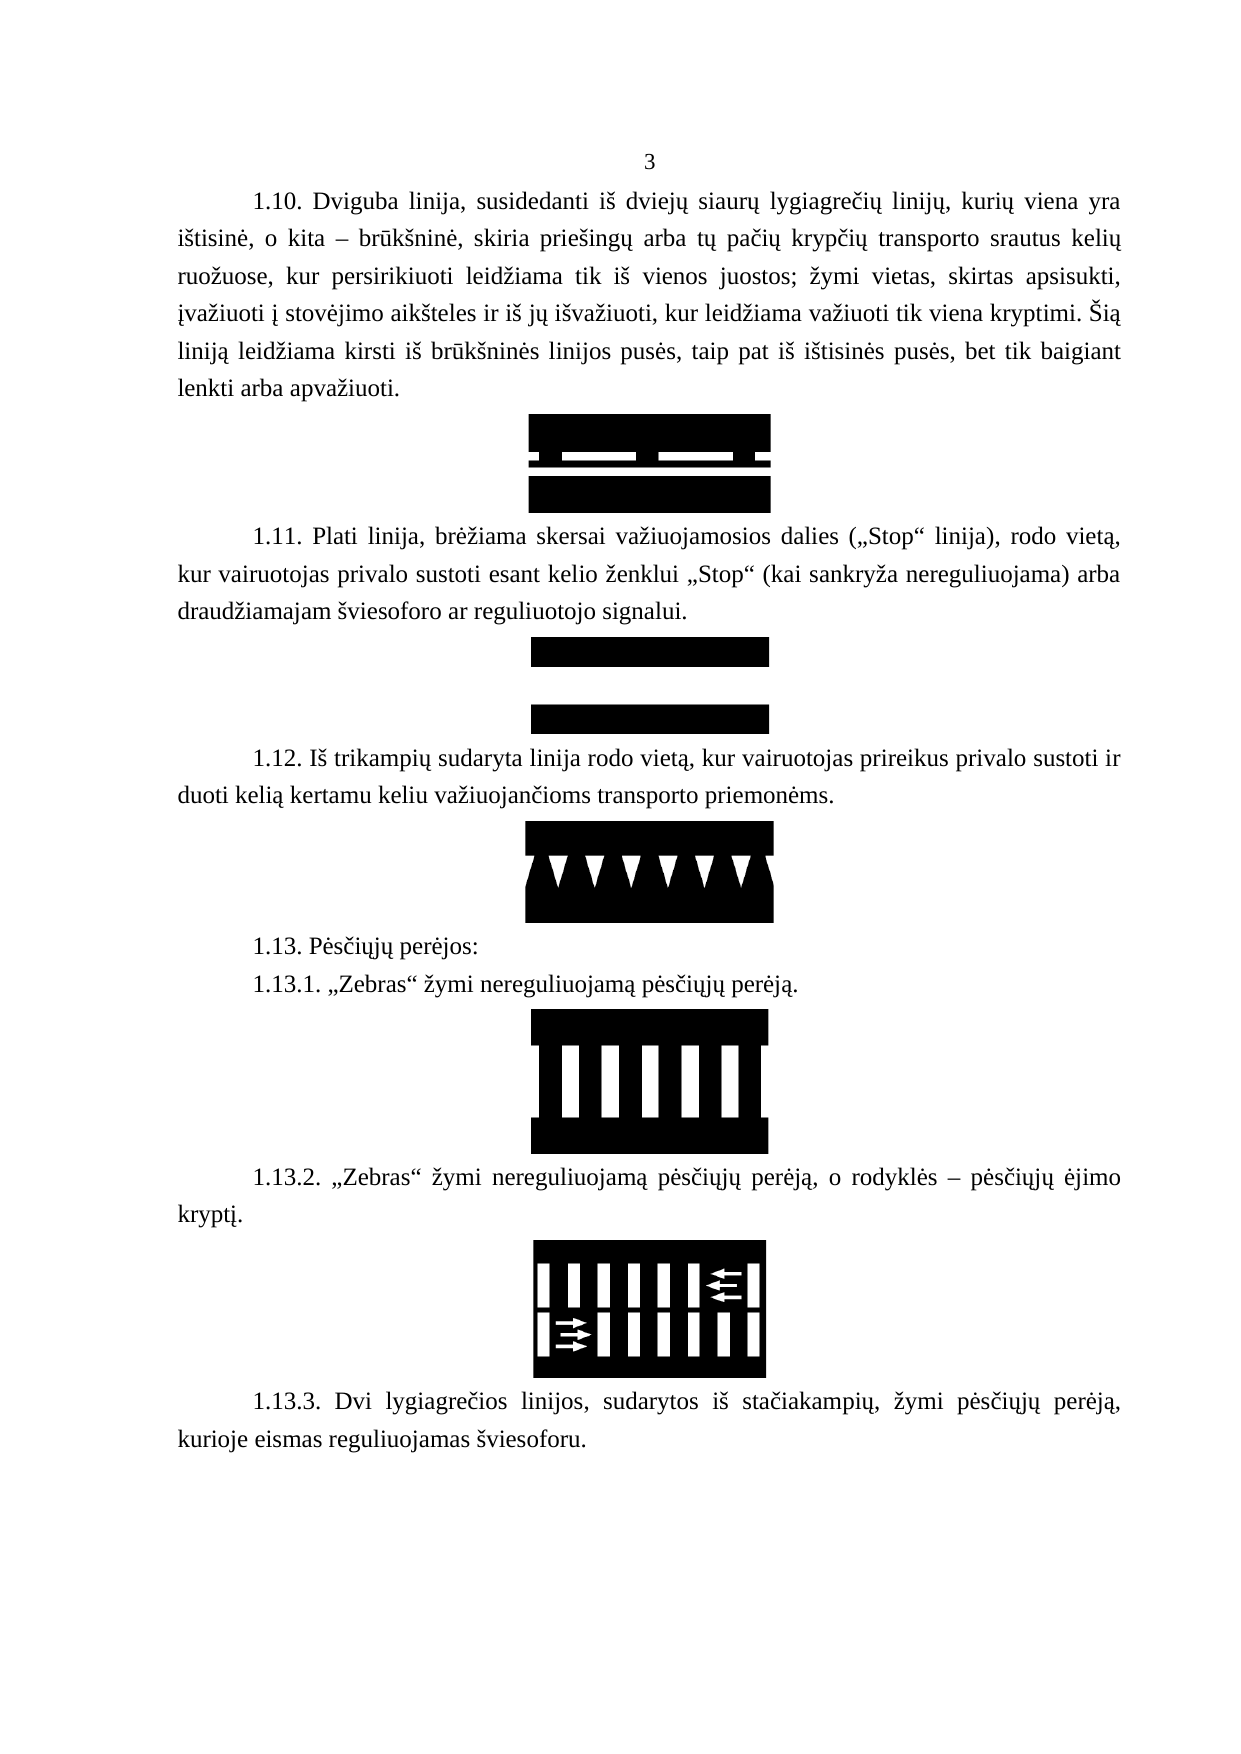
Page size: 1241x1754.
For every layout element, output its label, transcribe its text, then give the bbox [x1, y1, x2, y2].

text 1.13.1. „Zebras“ žymi nereguliuojamą pėsčiųjų perėją. [177, 960, 1122, 997]
text 1.13. Pėsčiųjų perėjos: [177, 922, 1122, 960]
text 1.13.2. „Zebras“ žymi nereguliuojamą pėsčiųjų perėją, o rodyklės – pėsčiųjų ėjimo kryptį. [177, 1153, 1122, 1228]
text 1.10. Dviguba linija, susidedanti iš dviejų siaurų lygiagrečių linijų, kurių viena yra ištisinė, o kita – brūkšninė, skiria priešingų arba tų pačių krypčių transporto srautus kelių ruožuose, kur persirikiuoti leidžiama tik iš vienos juostos; žymi vietas, skirtas apsisukti, įvažiuoti į stovėjimo aikšteles ir iš jų išvažiuoti, kur leidžiama važiuoti tik viena kryptimi. Šią liniją leidžiama kirsti iš brūkšninės linijos pusės, taip pat iš ištisinės pusės, bet tik baigiant lenkti arba apvažiuoti. [177, 177, 1122, 402]
text 1.11. Plati linija, brėžiama skersai važiuojamosios dalies („Stop“ linija), rodo vietą, kur vairuotojas privalo sustoti esant kelio ženklui „Stop“ (kai sankryža nereguliuojama) arba draudžiamajam šviesoforo ar reguliuotojo signalui. [177, 513, 1122, 625]
text 1.13.3. Dvi lygiagrečios linijos, sudarytos iš stačiakampių, žymi pėsčiųjų perėją, kurioje eismas reguliuojamas šviesoforu. [177, 1378, 1122, 1453]
text 1.12. Iš trikampių sudaryta linija rodo vietą, kur vairuotojas prireikus privalo sustoti ir duoti kelią kertamu keliu važiuojančioms transporto priemonėms. [177, 734, 1122, 809]
